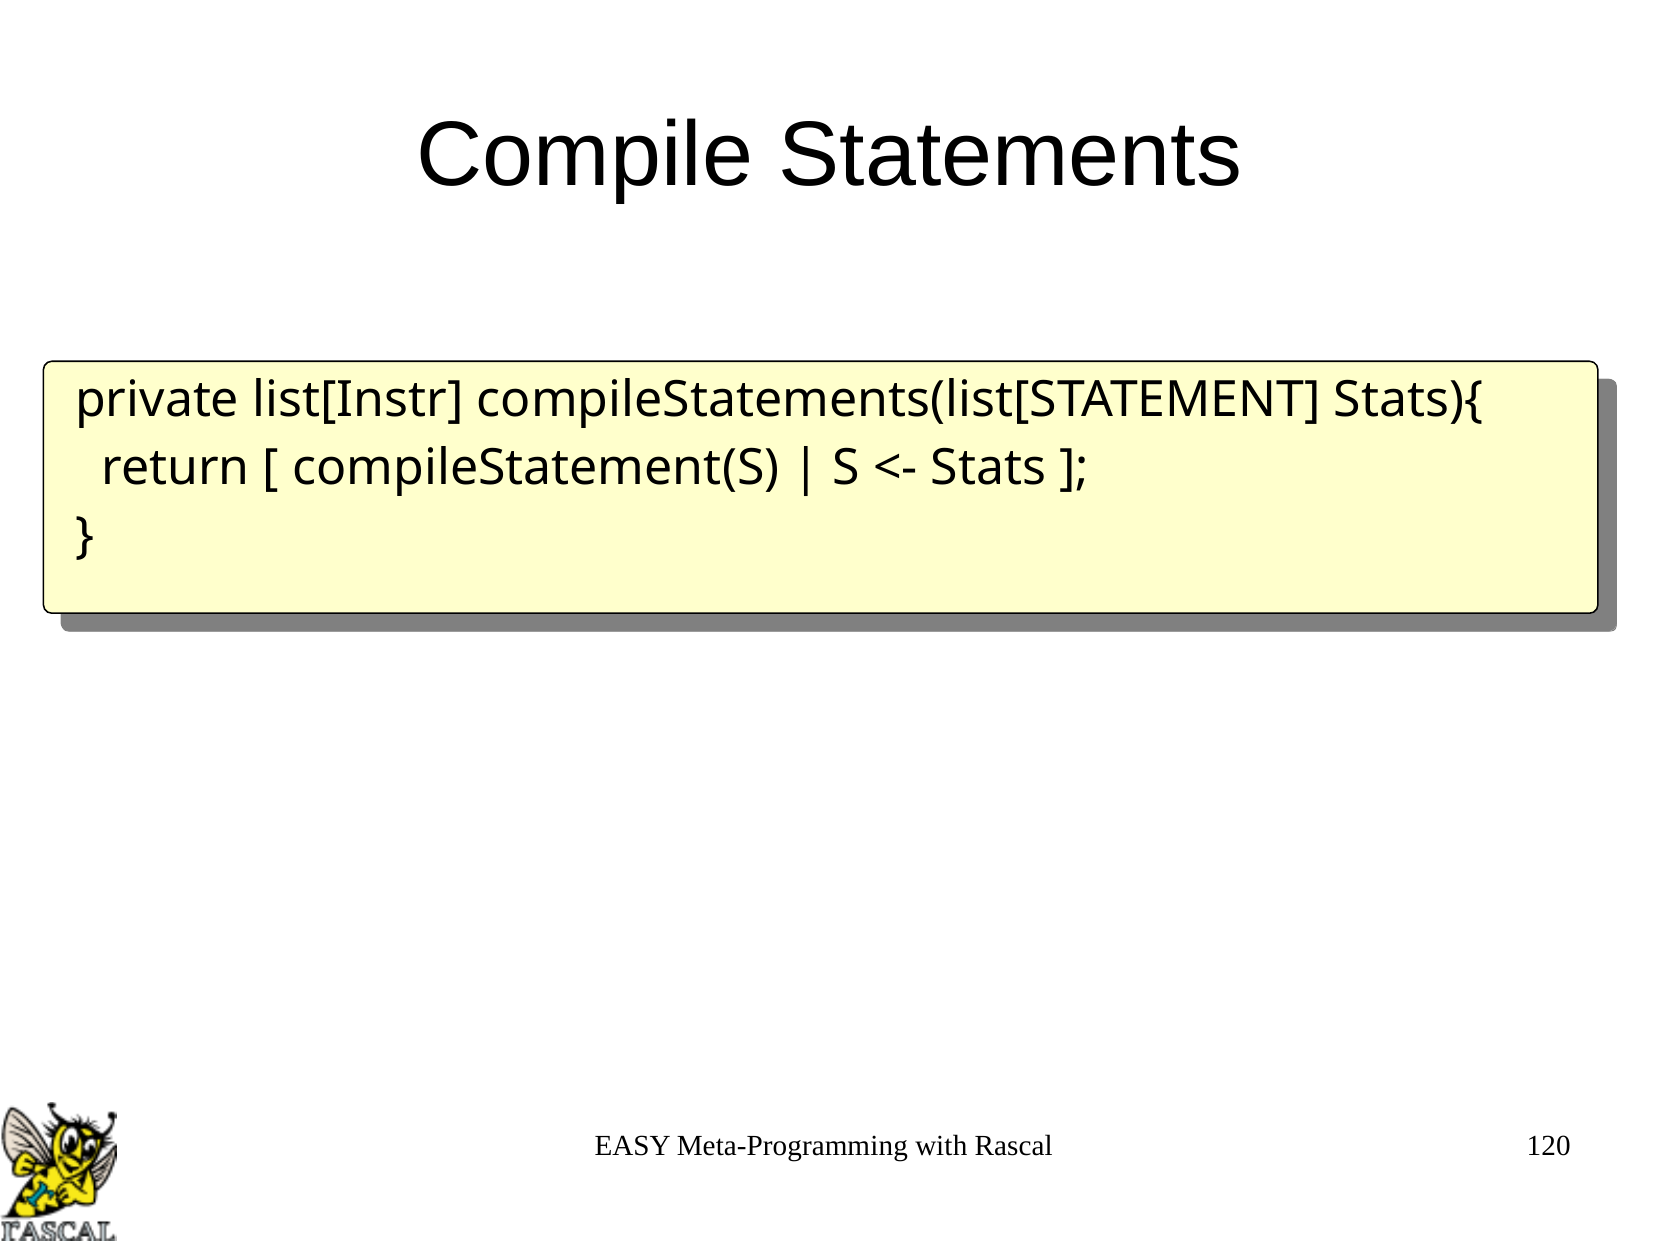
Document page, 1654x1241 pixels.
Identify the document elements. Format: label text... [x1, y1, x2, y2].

picture [0, 1102, 117, 1241]
title Compile Statements [85, 62, 1575, 245]
text_box [43, 361, 1598, 614]
text_box private list[Instr] compileStatements(list[STATEMENT] Stats){ return [ compileStatement(S) | S <- Stats ]; } [60, 355, 1634, 579]
